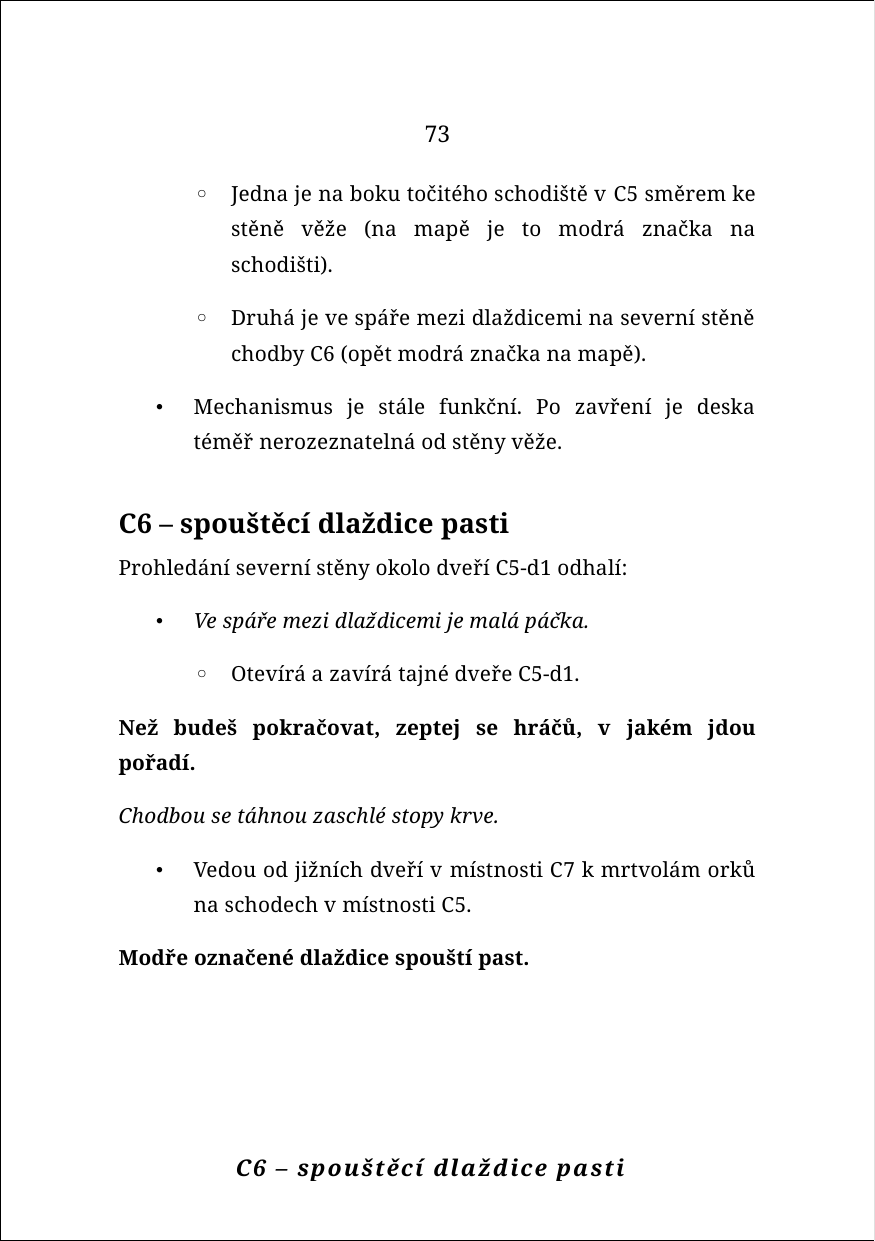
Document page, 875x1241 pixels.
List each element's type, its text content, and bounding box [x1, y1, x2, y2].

list Druhá je ve spáře mezi dlaždicemi na severní stěně chodby C6 (opět modrá značka na mapě). [193, 303, 756, 367]
text Než budeš pokračovat, zeptej se hráčů, v⁠ jakém jdou pořadí. [118, 713, 756, 777]
list Mechanismus je stále funkční. Po zavření je deska téměř nerozeznatelná od stěny věže. [156, 392, 756, 456]
list Otevírá a⁠ zavírá tajné dveře C5-d1. [193, 659, 756, 688]
list Vedou od jižních dveří v⁠ místnosti C7 k⁠ mrtvolám orků na schodech v⁠ místnosti C5. [156, 855, 756, 919]
text Chodbou se táhnou zaschlé stopy krve. [118, 801, 756, 830]
text Modře označené dlaždice spouští past. [118, 943, 756, 972]
subtitle C6 – spouštěcí dlaždice pasti [118, 504, 756, 541]
list Jedna je na boku točitého schodiště v⁠ C5 směrem ke stěně věže (na mapě je to modrá značka na schodišti). [193, 179, 756, 278]
text Prohledání severní stěny okolo dveří C5-d1 odhalí: [118, 553, 756, 581]
list Ve spáře mezi dlaždicemi je malá páčka. [156, 606, 756, 635]
